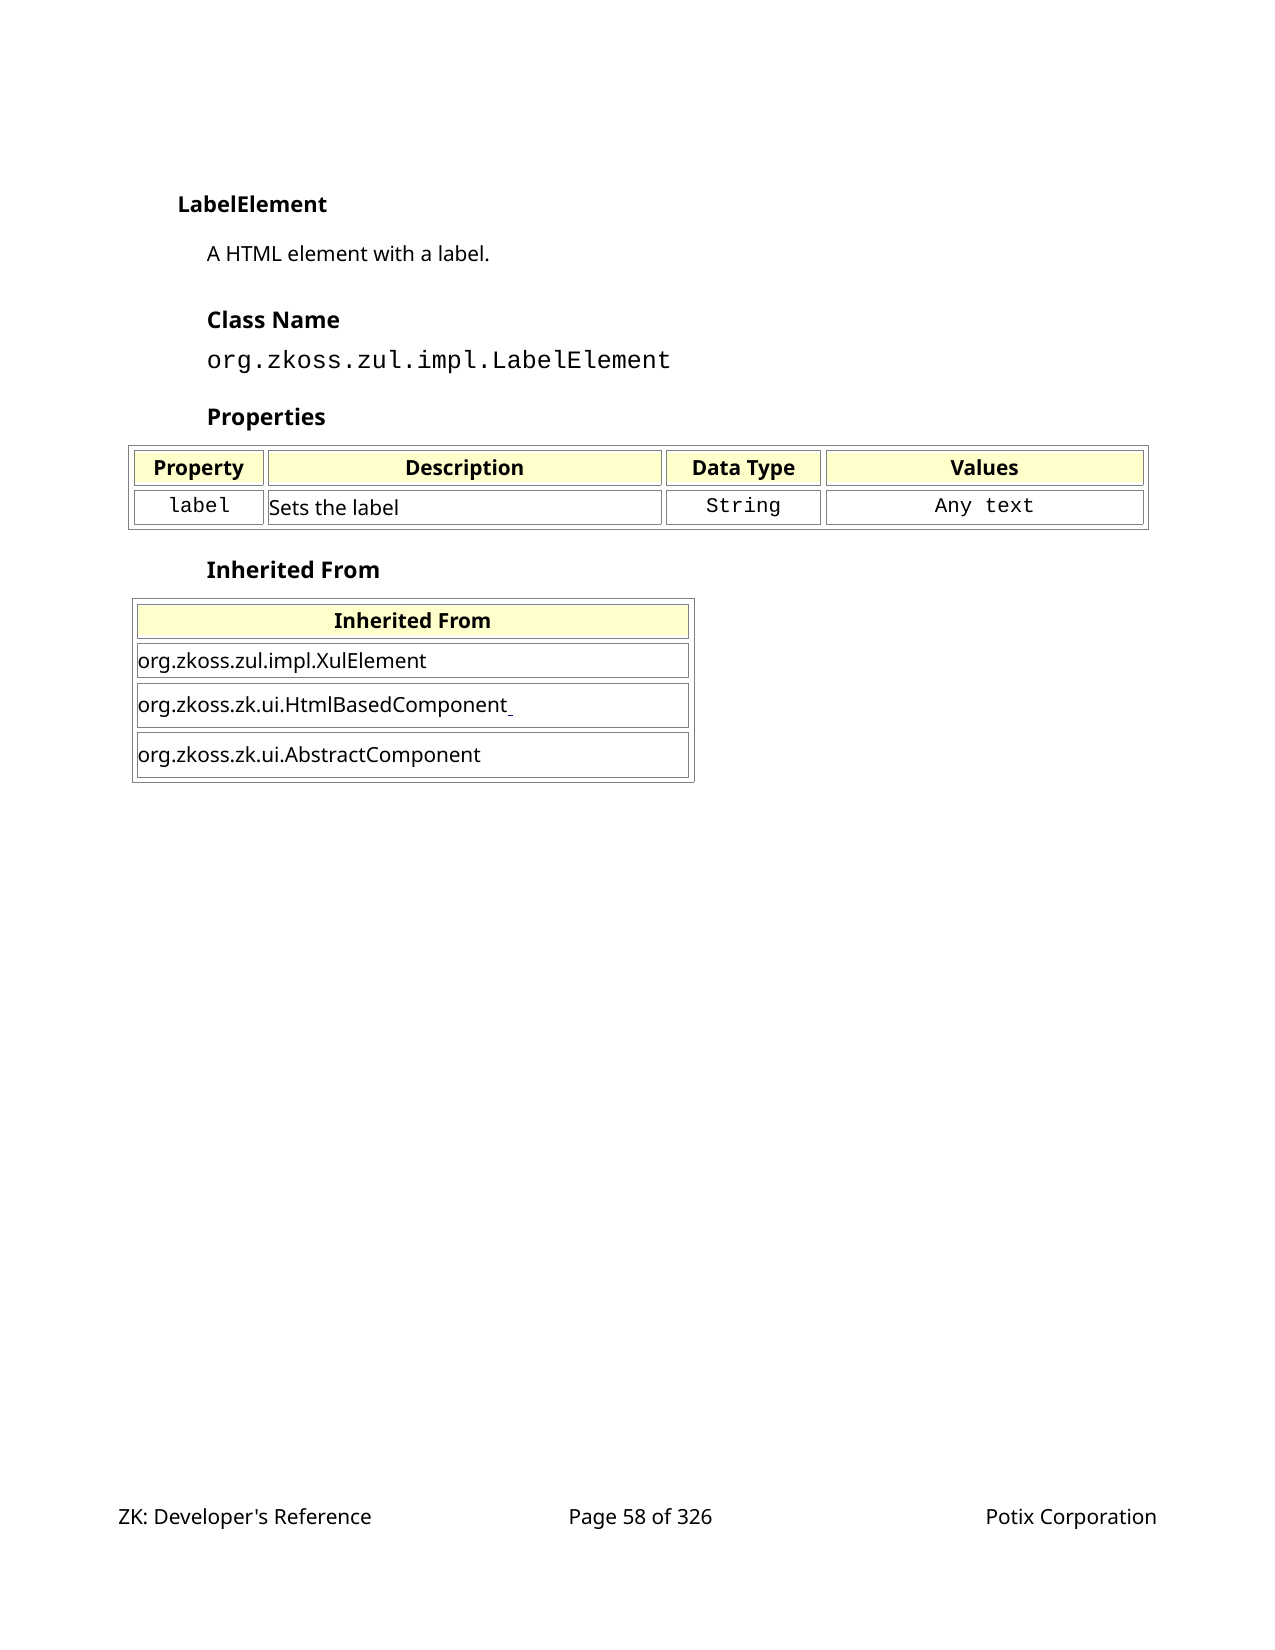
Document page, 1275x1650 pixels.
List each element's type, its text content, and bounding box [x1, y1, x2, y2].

table_header Values [823, 446, 1146, 484]
text A HTML element with a label. [207, 239, 1157, 268]
table_cell org.zkoss.zk.ui.AbstractComponent [134, 727, 691, 777]
table_header Data Type [664, 446, 823, 484]
table_cell org.zkoss.zul.impl.XulElement [134, 638, 691, 677]
table_cell Any text [823, 485, 1146, 524]
table_cell label [131, 485, 266, 524]
text org.zkoss.zul.impl.LabelElement [207, 348, 1157, 376]
table_cell org.zkoss.zk.ui.HtmlBasedComponent [134, 677, 691, 727]
table_cell Sets the label [266, 485, 664, 524]
table_header Property [131, 446, 266, 484]
table_header Inherited From [134, 599, 691, 638]
subtitle Class Name [207, 304, 1157, 336]
subtitle LabelElement [177, 189, 1157, 219]
subtitle Properties [207, 401, 1157, 432]
table_header Description [266, 446, 664, 484]
table_cell String [664, 485, 823, 524]
subtitle Inherited From [207, 554, 1157, 586]
